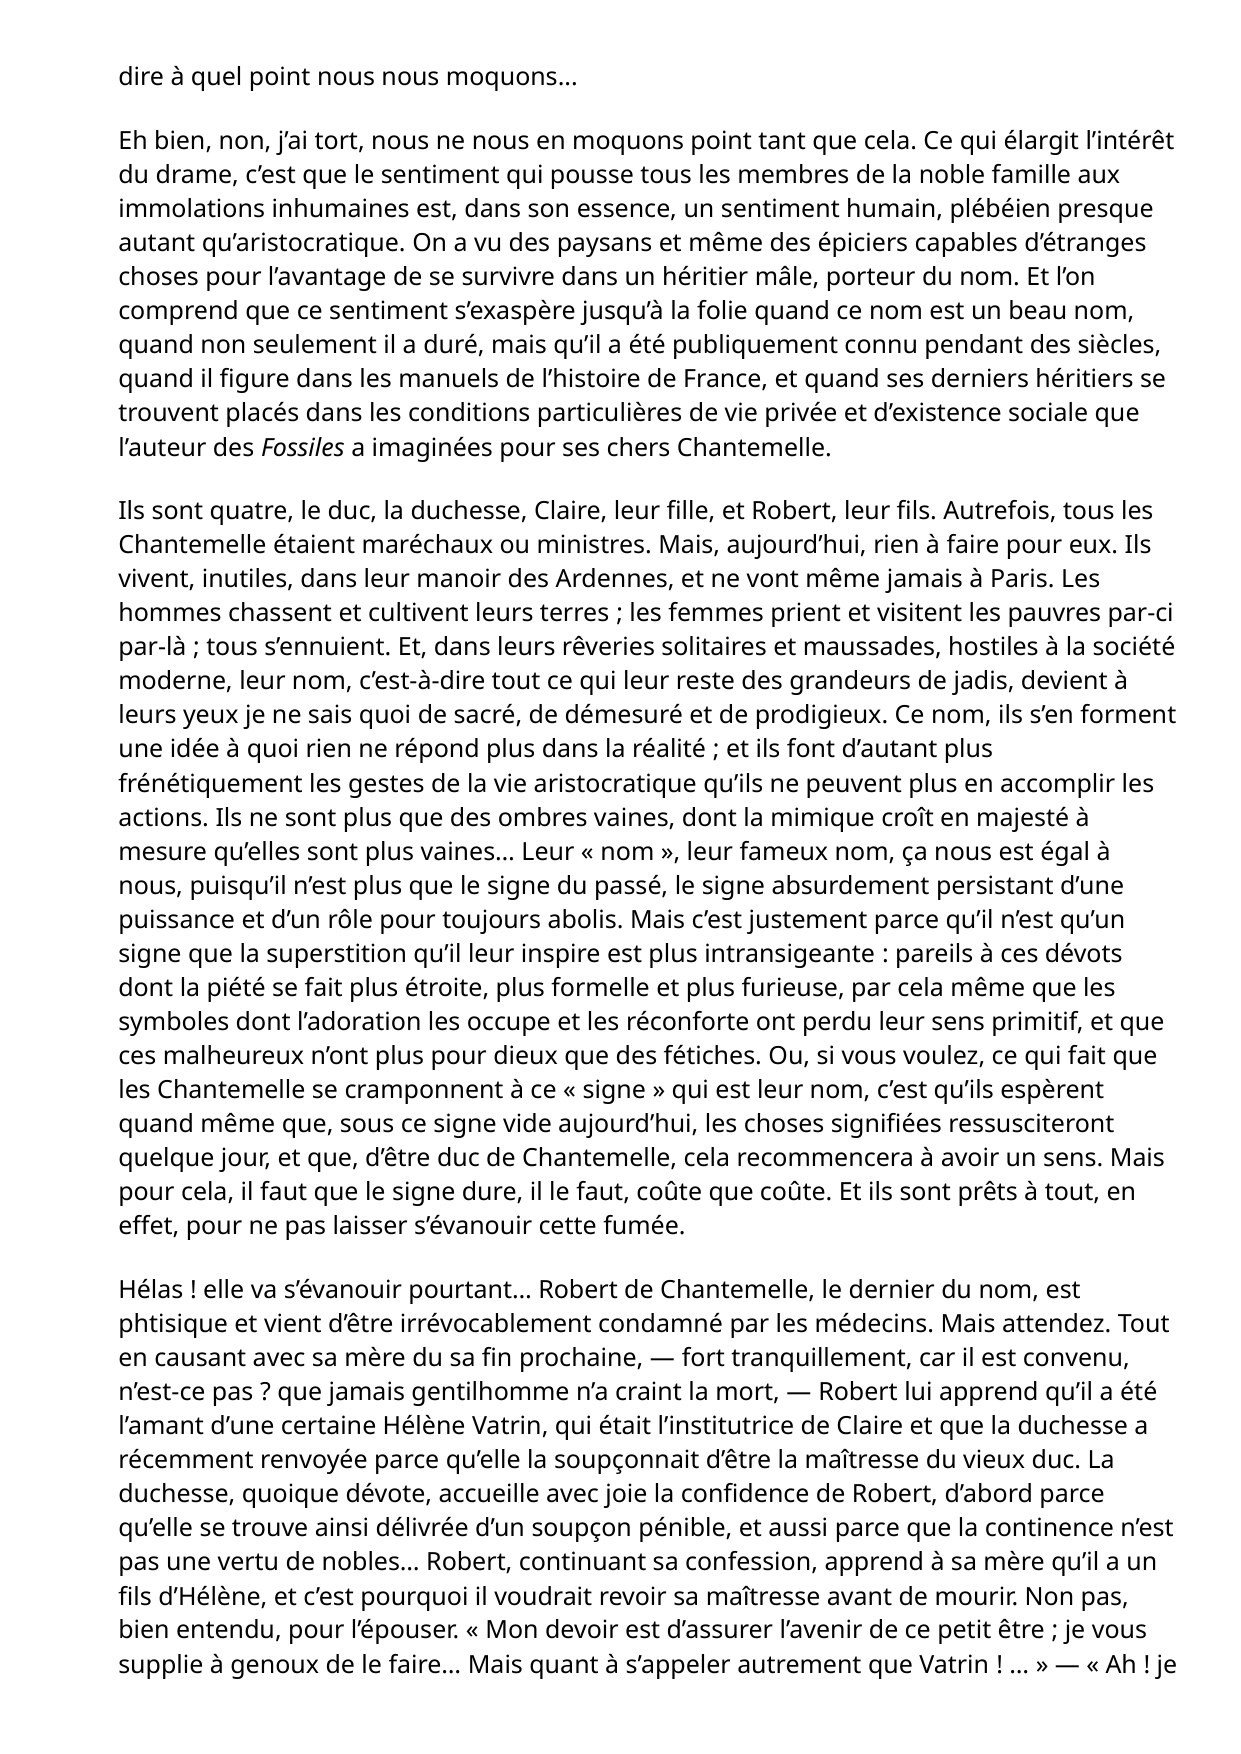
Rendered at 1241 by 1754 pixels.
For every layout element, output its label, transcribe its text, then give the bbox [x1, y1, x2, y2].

text Ils sont quatre, le duc, la duchesse, Claire, leur fille, et Robert, leur fils. Autrefois, tous les Chantemelle étaient maréchaux ou ministres. Mais, aujourd’hui, rien à faire pour eux. Ils vivent, inutiles, dans leur manoir des Ardennes, et ne vont même jamais à Paris. Les hommes chassent et cultivent leurs terres ; les femmes prient et visitent les pauvres par-ci par-là ; tous s’ennuient. Et, dans leurs rêveries solitaires et maussades, hostiles à la société moderne, leur nom, c’est-à-dire tout ce qui leur reste des grandeurs de jadis, devient à leurs yeux je ne sais quoi de sacré, de démesuré et de prodigieux. Ce nom, ils s’en forment une idée à quoi rien ne répond plus dans la réalité ; et ils font d’autant plus frénétiquement les gestes de la vie aristocratique qu’ils ne peuvent plus en accomplir les actions. Ils ne sont plus que des ombres vaines, dont la mimique croît en majesté à mesure qu’elles sont plus vaines… Leur « nom », leur fameux nom, ça nous est égal à nous, puisqu’il n’est plus que le signe du passé, le signe absurdement persistant d’une puissance et d’un rôle pour toujours abolis. Mais c’est justement parce qu’il n’est qu’un signe que la superstition qu’il leur inspire est plus intransigeante : pareils à ces dévots dont la piété se fait plus étroite, plus formelle et plus furieuse, par cela même que les symboles dont l’adoration les occupe et les réconforte ont perdu leur sens primitif, et que ces malheureux n’ont plus pour dieux que des fétiches. Ou, si vous voulez, ce qui fait que les Chantemelle se cramponnent à ce « signe » qui est leur nom, c’est qu’ils espèrent quand même que, sous ce signe vide aujourd’hui, les choses signifiées ressusciteront quelque jour, et que, d’être duc de Chantemelle, cela recommencera à avoir un sens. Mais pour cela, il faut que le signe dure, il le faut, coûte que coûte. Et ils sont prêts à tout, en effet, pour ne pas laisser s’évanouir cette fumée. [118, 493, 1181, 1242]
text Eh bien, non, j’ai tort, nous ne nous en moquons point tant que cela. Ce qui élargit l’intérêt du drame, c’est que le sentiment qui pousse tous les membres de la noble famille aux immolations inhumaines est, dans son essence, un sentiment humain, plébéien presque autant qu’aristocratique. On a vu des paysans et même des épiciers capables d’étranges choses pour l’avantage de se survivre dans un héritier mâle, porteur du nom. Et l’on comprend que ce sentiment s’exaspère jusqu’à la folie quand ce nom est un beau nom, quand non seulement il a duré, mais qu’il a été publiquement connu pendant des siècles, quand il figure dans les manuels de l’histoire de France, et quand ses derniers héritiers se trouvent placés dans les conditions particulières de vie privée et d’existence sociale que l’auteur des Fossiles a imaginées pour ses chers Chantemelle. [118, 123, 1181, 463]
text dire à quel point nous nous moquons... [118, 59, 1181, 93]
text Hélas ! elle va s’évanouir pourtant… Robert de Chantemelle, le dernier du nom, est phtisique et vient d’être irrévocablement condamné par les médecins. Mais attendez. Tout en causant avec sa mère du sa fin prochaine, — fort tranquillement, car il est convenu, n’est-ce pas ? que jamais gentilhomme n’a craint la mort, — Robert lui apprend qu’il a été l’amant d’une certaine Hélène Vatrin, qui était l’institutrice de Claire et que la duchesse a récemment renvoyée parce qu’elle la soupçonnait d’être la maîtresse du vieux duc. La duchesse, quoique dévote, accueille avec joie la confidence de Robert, d’abord parce qu’elle se trouve ainsi délivrée d’un soupçon pénible, et aussi parce que la continence n’est pas une vertu de nobles… Robert, continuant sa confession, apprend à sa mère qu’il a un fils d’Hélène, et c’est pourquoi il voudrait revoir sa maîtresse avant de mourir. Non pas, bien entendu, pour l’épouser. « Mon devoir est d’assurer l’avenir de ce petit être ; je vous supplie à genoux de le faire… Mais quant à s’appeler autrement que Vatrin ! … » — « Ah ! je [118, 1272, 1181, 1680]
